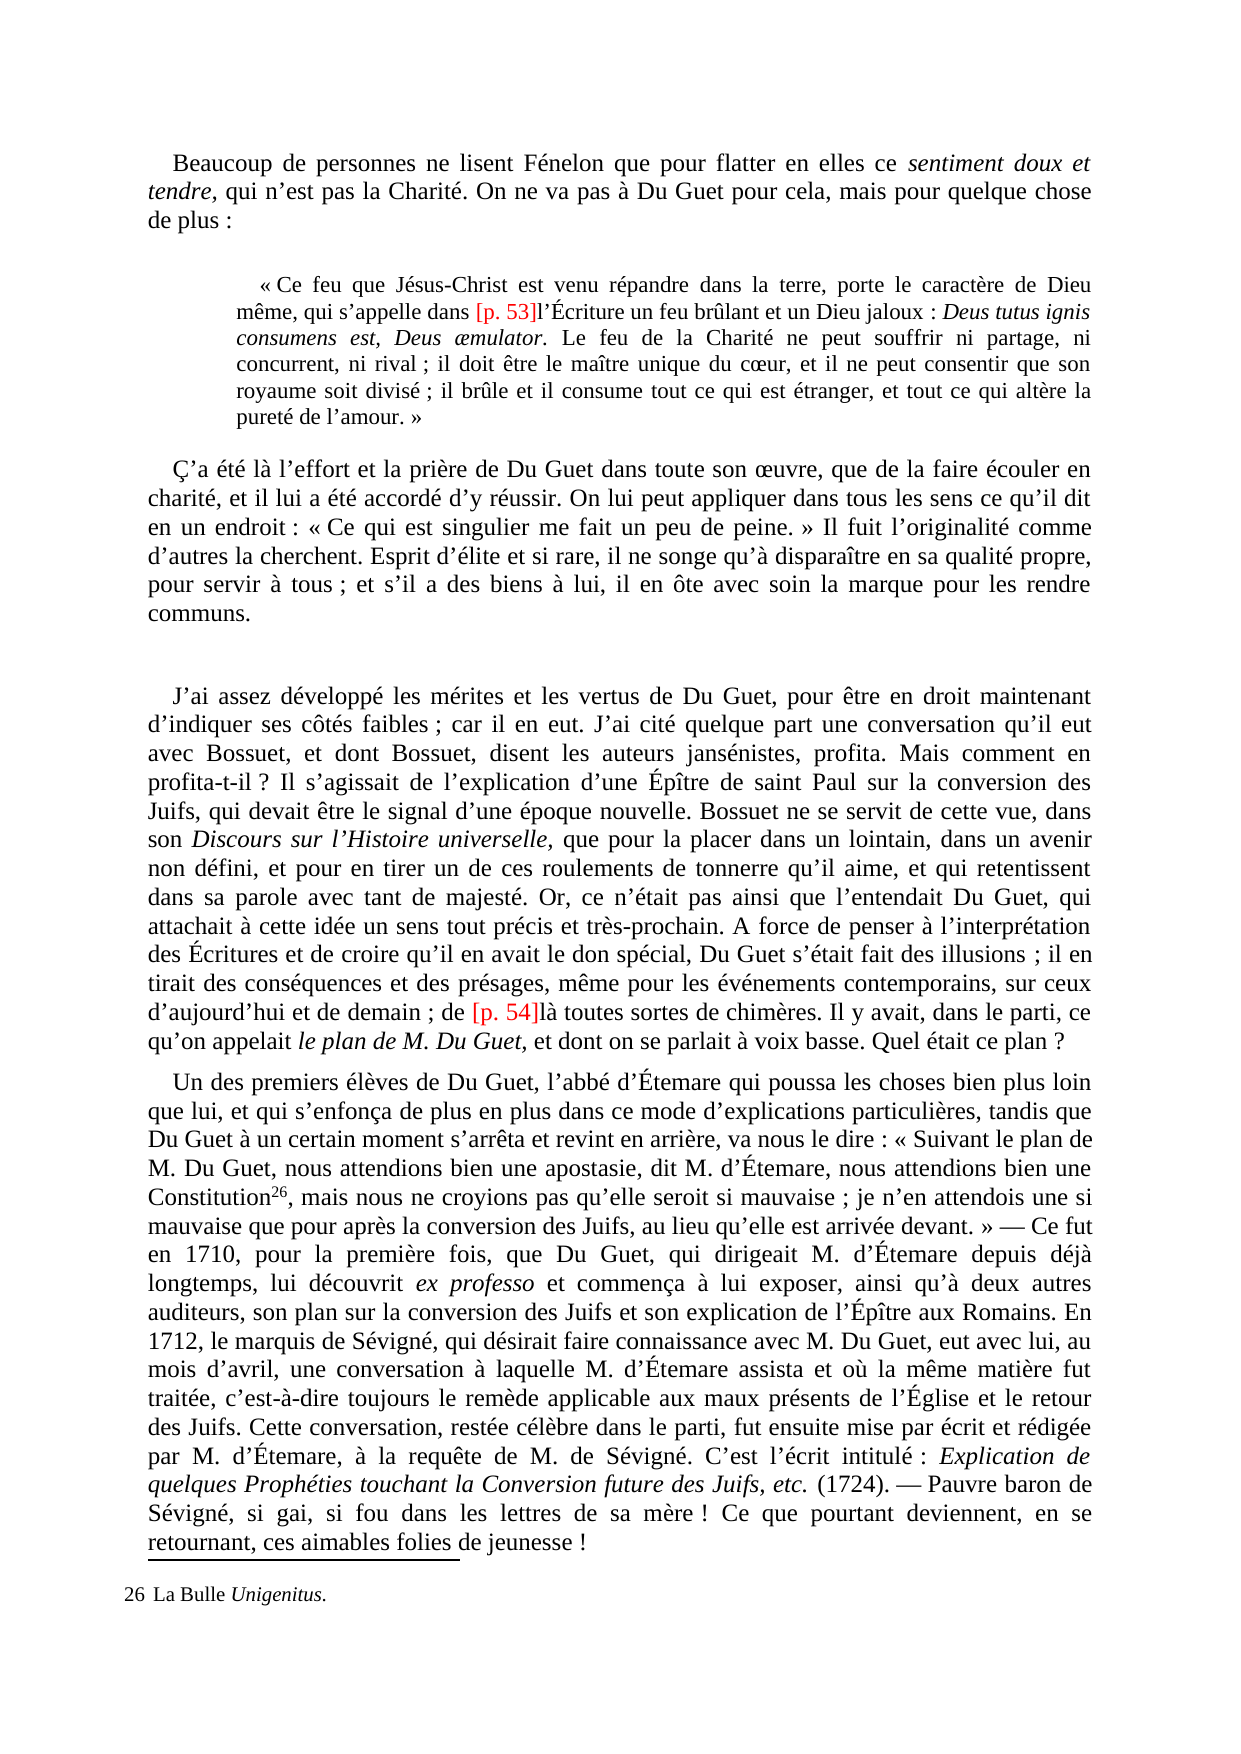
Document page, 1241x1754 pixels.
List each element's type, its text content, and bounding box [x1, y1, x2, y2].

text Un des premiers élèves de Du Guet, l’abbé d’Étemare qui poussa les choses bien plus loin que lui, et qui s’enfonça de plus en plus dans ce mode d’explications particulières, tandis que Du Guet à un certain moment s’arrêta et revint en arrière, va nous le dire : « Suivant le plan de M. Du Guet, nous attendions bien une apostasie, dit M. d’Étemare, nous attendions bien une Constitution, mais nous ne croyions pas qu’elle seroit si mauvaise ; je n’en attendois une si mauvaise que pour après la conversion des Juifs, au lieu qu’elle est arrivée devant. » — Ce fut en 1710, pour la première fois, que Du Guet, qui dirigeait M. d’Étemare depuis déjà longtemps, lui découvrit ex professo et commença à lui exposer, ainsi qu’à deux autres auditeurs, son plan sur la conversion des Juifs et son explication de l’Épître aux Romains. En 1712, le marquis de Sévigné, qui désirait faire connaissance avec M. Du Guet, eut avec lui, au mois d’avril, une conversation à laquelle M. d’Étemare assista et où la même matière fut traitée, c’est-à-dire toujours le remède applicable aux maux présents de l’Église et le retour des Juifs. Cette conversation, restée célèbre dans le parti, fut ensuite mise par écrit et rédigée par M. d’Étemare, à la requête de M. de Sévigné. C’est l’écrit intitulé : Explication de quelques Prophéties touchant la Conversion future des Juifs, etc. (1724). — Pauvre baron de Sévigné, si gai, si fou dans les lettres de sa mère ! Ce que pourtant deviennent, en se retournant, ces aimables folies de jeunesse ! [148, 1067, 1093, 1556]
text J’ai assez développé les mérites et les vertus de Du Guet, pour être en droit maintenant d’indiquer ses côtés faibles ; car il en eut. J’ai cité quelque part une conversation qu’il eut avec Bossuet, et dont Bossuet, disent les auteurs jansénistes, profita. Mais comment en profita-t-il ? Il s’agissait de l’explication d’une Épître de saint Paul sur la conversion des Juifs, qui devait être le signal d’une époque nouvelle. Bossuet ne se servit de cette vue, dans son Discours sur l’Histoire universelle, que pour la placer dans un lointain, dans un avenir non défini, et pour en tirer un de ces roulements de tonnerre qu’il aime, et qui retentissent dans sa parole avec tant de majesté. Or, ce n’était pas ainsi que l’entendait Du Guet, qui attachait à cette idée un sens tout précis et très-prochain. A force de penser à l’interprétation des Écritures et de croire qu’il en avait le don spécial, Du Guet s’était fait des illusions ; il en tirait des conséquences et des présages, même pour les événements contemporains, sur ceux d’aujourd’hui et de demain ; de [p. 54]là toutes sortes de chimères. Il y avait, dans le parti, ce qu’on appelait le plan de M. Du Guet, et dont on se parlait à voix basse. Quel était ce plan ? [148, 681, 1093, 1054]
text Ç’a été là l’effort et la prière de Du Guet dans toute son œuvre, que de la faire écouler en charité, et il lui a été accordé d’y réussir. On lui peut appliquer dans tous les sens ce qu’il dit en un endroit : « Ce qui est singulier me fait un peu de peine. » Il fuit l’originalité comme d’autres la cherchent. Esprit d’élite et si rare, il ne songe qu’à disparaître en sa qualité propre, pour servir à tous ; et s’il a des biens à lui, il en ôte avec soin la marque pour les rendre communs. [148, 454, 1093, 627]
text La Bulle Unigenitus. [124, 1581, 1093, 1606]
text « Ce feu que Jésus-Christ est venu répandre dans la terre, porte le caractère de Dieu même, qui s’appelle dans [p. 53]l’Écriture un feu brûlant et un Dieu jaloux : Deus tutus ignis consumens est, Deus æmulator. Le feu de la Charité ne peut souffrir ni partage, ni concurrent, ni rival ; il doit être le maître unique du cœur, et il ne peut consentir que son royaume soit divisé ; il brûle et il consume tout ce qui est étranger, et tout ce qui altère la pureté de l’amour. » [236, 271, 1093, 429]
text Beaucoup de personnes ne lisent Fénelon que pour flatter en elles ce sentiment doux et tendre, qui n’est pas la Charité. On ne va pas à Du Guet pour cela, mais pour quelque chose de plus : [148, 148, 1093, 234]
